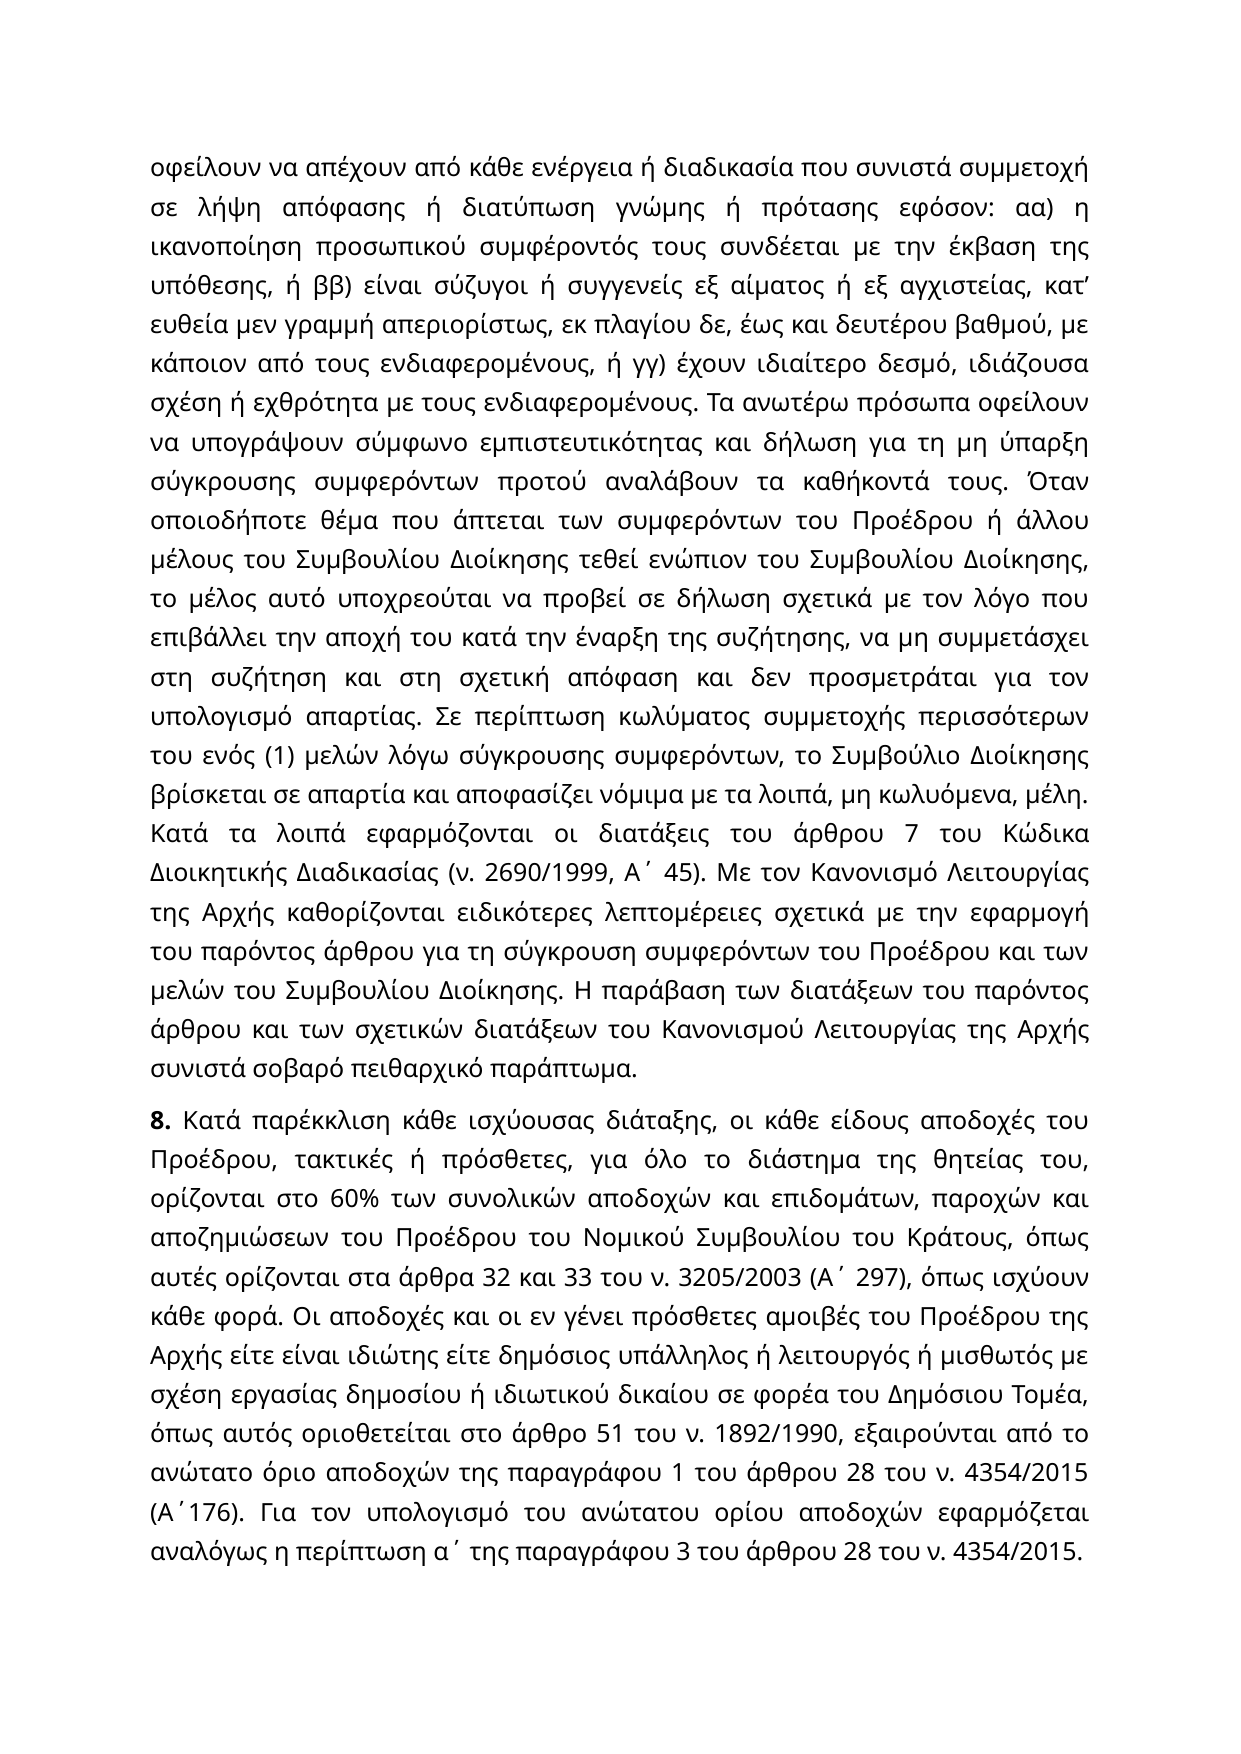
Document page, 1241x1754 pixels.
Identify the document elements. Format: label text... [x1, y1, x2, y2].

text οφείλουν να απέχουν από κάθε ενέργεια ή διαδικασία που συνιστά συμμετοχή σε λήψη απόφασης ή διατύπωση γνώμης ή πρότασης εφόσον: αα) η ικανοποίηση προσωπικού συμφέροντός τους συνδέεται με την έκβαση της υπόθεσης, ή ββ) είναι σύζυγοι ή συγγενείς εξ αίματος ή εξ αγχιστείας, κατ’ ευθεία μεν γραμμή απεριορίστως, εκ πλαγίου δε, έως και δευτέρου βαθμού, με κάποιον από τους ενδιαφερομένους, ή γγ) έχουν ιδιαίτερο δεσμό, ιδιάζουσα σχέση ή εχθρότητα με τους ενδιαφερομένους. Τα ανωτέρω πρόσωπα οφείλουν να υπογράψουν σύμφωνο εμπιστευτικότητας και δήλωση για τη μη ύπαρξη σύγκρουσης συμφερόντων προτού αναλάβουν τα καθήκοντά τους. Όταν οποιοδήποτε θέμα που άπτεται των συμφερόντων του Προέδρου ή άλλου μέλους του Συμβουλίου Διοίκησης τεθεί ενώπιον του Συμβουλίου Διοίκησης, το μέλος αυτό υποχρεούται να προβεί σε δήλωση σχετικά με τον λόγο που επιβάλλει την αποχή του κατά την έναρξη της συζήτησης, να μη συμμετάσχει στη συζήτηση και στη σχετική απόφαση και δεν προσμετράται για τον υπολογισμό απαρτίας. Σε περίπτωση κωλύματος συμμετοχής περισσότερων του ενός (1) μελών λόγω σύγκρουσης συμφερόντων, το Συμβούλιο Διοίκησης βρίσκεται σε απαρτία και αποφασίζει νόμιμα με τα λοιπά, μη κωλυόμενα, μέλη. Κατά τα λοιπά εφαρμόζονται οι διατάξεις του άρθρου 7 του Κώδικα Διοικητικής Διαδικασίας (ν. 2690/1999, Α΄ 45). Με τον Κανονισμό Λειτουργίας της Αρχής καθορίζονται ειδικότερες λεπτομέρειες σχετικά με την εφαρμογή του παρόντος άρθρου για τη σύγκρουση συμφερόντων του Προέδρου και των μελών του Συμβουλίου Διοίκησης. Η παράβαση των διατάξεων του παρόντος άρθρου και των σχετικών διατάξεων του Κανονισμού Λειτουργίας της Αρχής συνιστά σοβαρό πειθαρχικό παράπτωμα. [150, 150, 1090, 1085]
text 8. Κατά παρέκκλιση κάθε ισχύουσας διάταξης, οι κάθε είδους αποδοχές του Προέδρου, τακτικές ή πρόσθετες, για όλο το διάστημα της θητείας του, ορίζονται στο 60% των συνολικών αποδοχών και επιδομάτων, παροχών και αποζημιώσεων του Προέδρου του Νομικού Συμβουλίου του Κράτους, όπως αυτές ορίζονται στα άρθρα 32 και 33 του ν. 3205/2003 (Α΄ 297), όπως ισχύουν κάθε φορά. Οι αποδοχές και οι εν γένει πρόσθετες αμοιβές του Προέδρου της Αρχής είτε είναι ιδιώτης είτε δημόσιος υπάλληλος ή λειτουργός ή μισθωτός με σχέση εργασίας δημοσίου ή ιδιωτικού δικαίου σε φορέα του Δημόσιου Τομέα, όπως αυτός οριοθετείται στο άρθρο 51 του ν. 1892/1990, εξαιρούνται από το ανώτατο όριο αποδοχών της παραγράφου 1 του άρθρου 28 του ν. 4354/2015 (Α΄176). Για τον υπολογισμό του ανώτατου ορίου αποδοχών εφαρμόζεται αναλόγως η περίπτωση α΄ της παραγράφου 3 του άρθρου 28 του ν. 4354/2015. [150, 1102, 1090, 1567]
